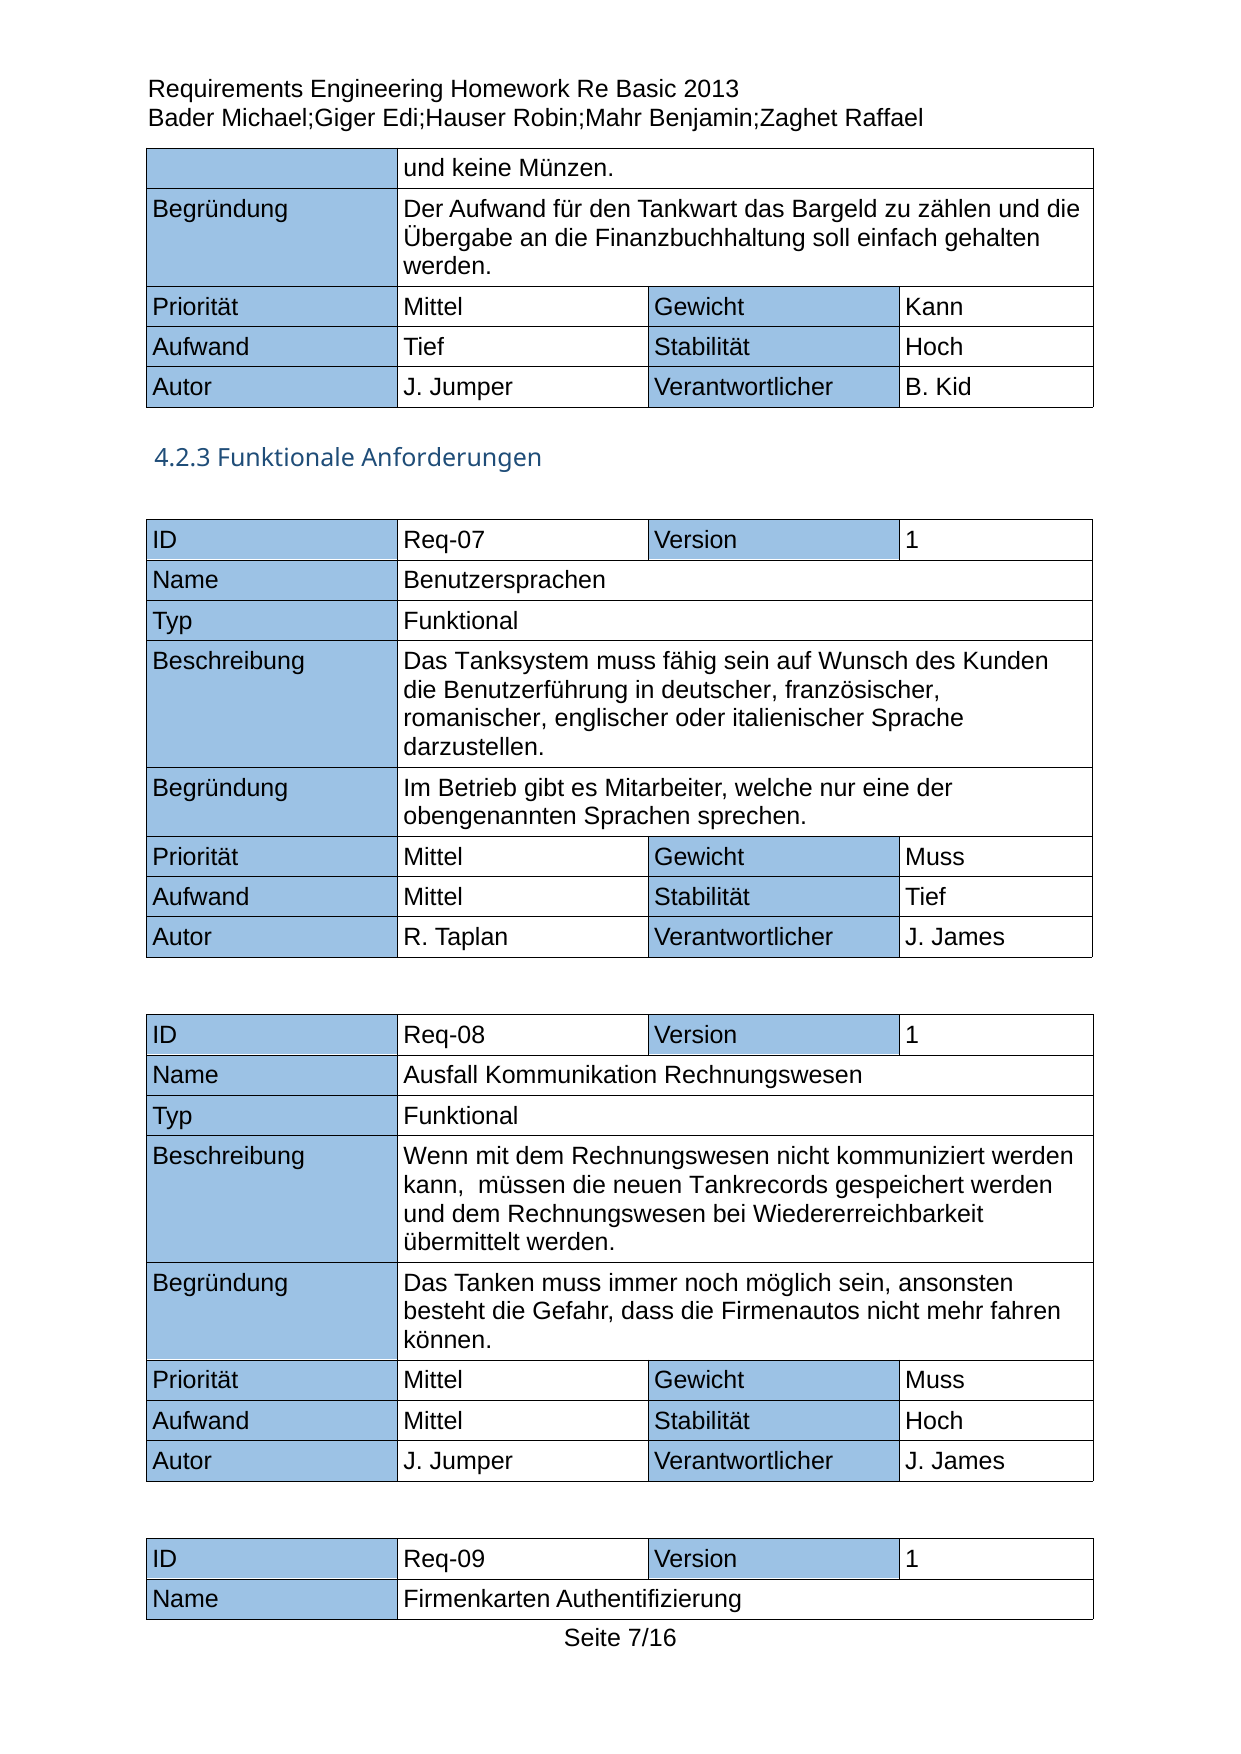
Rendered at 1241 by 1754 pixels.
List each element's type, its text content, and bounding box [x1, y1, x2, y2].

table_cell Stabilität [649, 327, 899, 366]
table_cell [147, 149, 397, 188]
table_cell Autor [147, 917, 397, 957]
table_cell Das Tanksystem muss fähig sein auf Wunsch des Kunden die Benutzerführung in deutscher, französischer, romanischer, englischer oder italienischer Sprache darzustellen. [398, 641, 1092, 767]
table_cell Muss [900, 837, 1092, 876]
table_header 1 [900, 1539, 1093, 1578]
table_header ID [147, 1539, 397, 1578]
table_header Req-09 [398, 1539, 648, 1578]
table_cell Im Betrieb gibt es Mitarbeiter, welche nur eine der obengenannten Sprachen sprechen. [398, 768, 1092, 836]
table_cell Autor [147, 1441, 397, 1481]
table_header ID [147, 1015, 397, 1054]
table_cell Kann [900, 287, 1093, 326]
table_cell Begründung [147, 768, 397, 836]
table_header 1 [900, 1015, 1093, 1054]
table_cell Das Tanken muss immer noch möglich sein, ansonsten besteht die Gefahr, dass die Firmenautos nicht mehr fahren können. [398, 1263, 1093, 1359]
table_cell Wenn mit dem Rechnungswesen nicht kommuniziert werden kann, müssen die neuen Tankrecords gespeichert werden und dem Rechnungswesen bei Wiedererreichbarkeit übermittelt werden. [398, 1136, 1093, 1262]
table_cell Priorität [147, 1361, 397, 1400]
table_cell Mittel [398, 1361, 648, 1400]
table_header Req-08 [398, 1015, 648, 1054]
table_cell Priorität [147, 837, 397, 876]
table_cell Beschreibung [147, 1136, 397, 1262]
table_cell Mittel [398, 287, 648, 326]
table_cell Hoch [900, 327, 1093, 366]
table_cell Name [147, 1056, 397, 1095]
table_cell Gewicht [649, 1361, 899, 1400]
table_cell J. James [900, 1441, 1093, 1481]
table_cell Name [147, 1580, 397, 1619]
table_cell Gewicht [649, 837, 899, 876]
table_header Req-07 [398, 520, 648, 559]
table_header 1 [900, 520, 1092, 559]
table_cell Begründung [147, 1263, 397, 1359]
table_cell Mittel [398, 837, 648, 876]
table_cell Verantwortlicher [649, 1441, 899, 1481]
table_cell J. Jumper [398, 1441, 648, 1481]
table_cell Hoch [900, 1401, 1093, 1440]
table_cell und keine Münzen. [398, 149, 1093, 188]
table_cell Mittel [398, 877, 648, 916]
table_cell Mittel [398, 1401, 648, 1440]
table_cell Funktional [398, 601, 1092, 640]
table_cell J. James [900, 917, 1092, 957]
table_cell Beschreibung [147, 641, 397, 767]
table_cell Tief [398, 327, 648, 366]
table_cell Tief [900, 877, 1092, 916]
subtitle Funktionale Anforderungen [148, 440, 1093, 474]
table_header Version [649, 1539, 899, 1578]
table_cell Begründung [147, 189, 397, 286]
table_cell Der Aufwand für den Tankwart das Bargeld zu zählen und die Übergabe an die Finanzbuchhaltung soll einfach gehalten werden. [398, 189, 1093, 286]
table_cell Funktional [398, 1096, 1093, 1135]
table_cell Typ [147, 1096, 397, 1135]
table_header Version [649, 1015, 899, 1054]
table_cell Stabilität [649, 1401, 899, 1440]
table_header Version [649, 520, 899, 559]
table_cell J. Jumper [398, 367, 648, 407]
table_cell Typ [147, 601, 397, 640]
table_cell Benutzersprachen [398, 561, 1092, 600]
table_header ID [147, 520, 397, 559]
table_cell Verantwortlicher [649, 917, 899, 957]
table_cell Priorität [147, 287, 397, 326]
table_cell Name [147, 561, 397, 600]
table_cell Muss [900, 1361, 1093, 1400]
table_cell R. Taplan [398, 917, 648, 957]
table_cell Firmenkarten Authentifizierung [398, 1580, 1093, 1619]
table_cell Autor [147, 367, 397, 407]
table_cell Ausfall Kommunikation Rechnungswesen [398, 1056, 1093, 1095]
table_cell Gewicht [649, 287, 899, 326]
table_cell Verantwortlicher [649, 367, 899, 407]
table_cell Stabilität [649, 877, 899, 916]
table_cell B. Kid [900, 367, 1093, 407]
table_cell Aufwand [147, 877, 397, 916]
table_cell Aufwand [147, 327, 397, 366]
table_cell Aufwand [147, 1401, 397, 1440]
